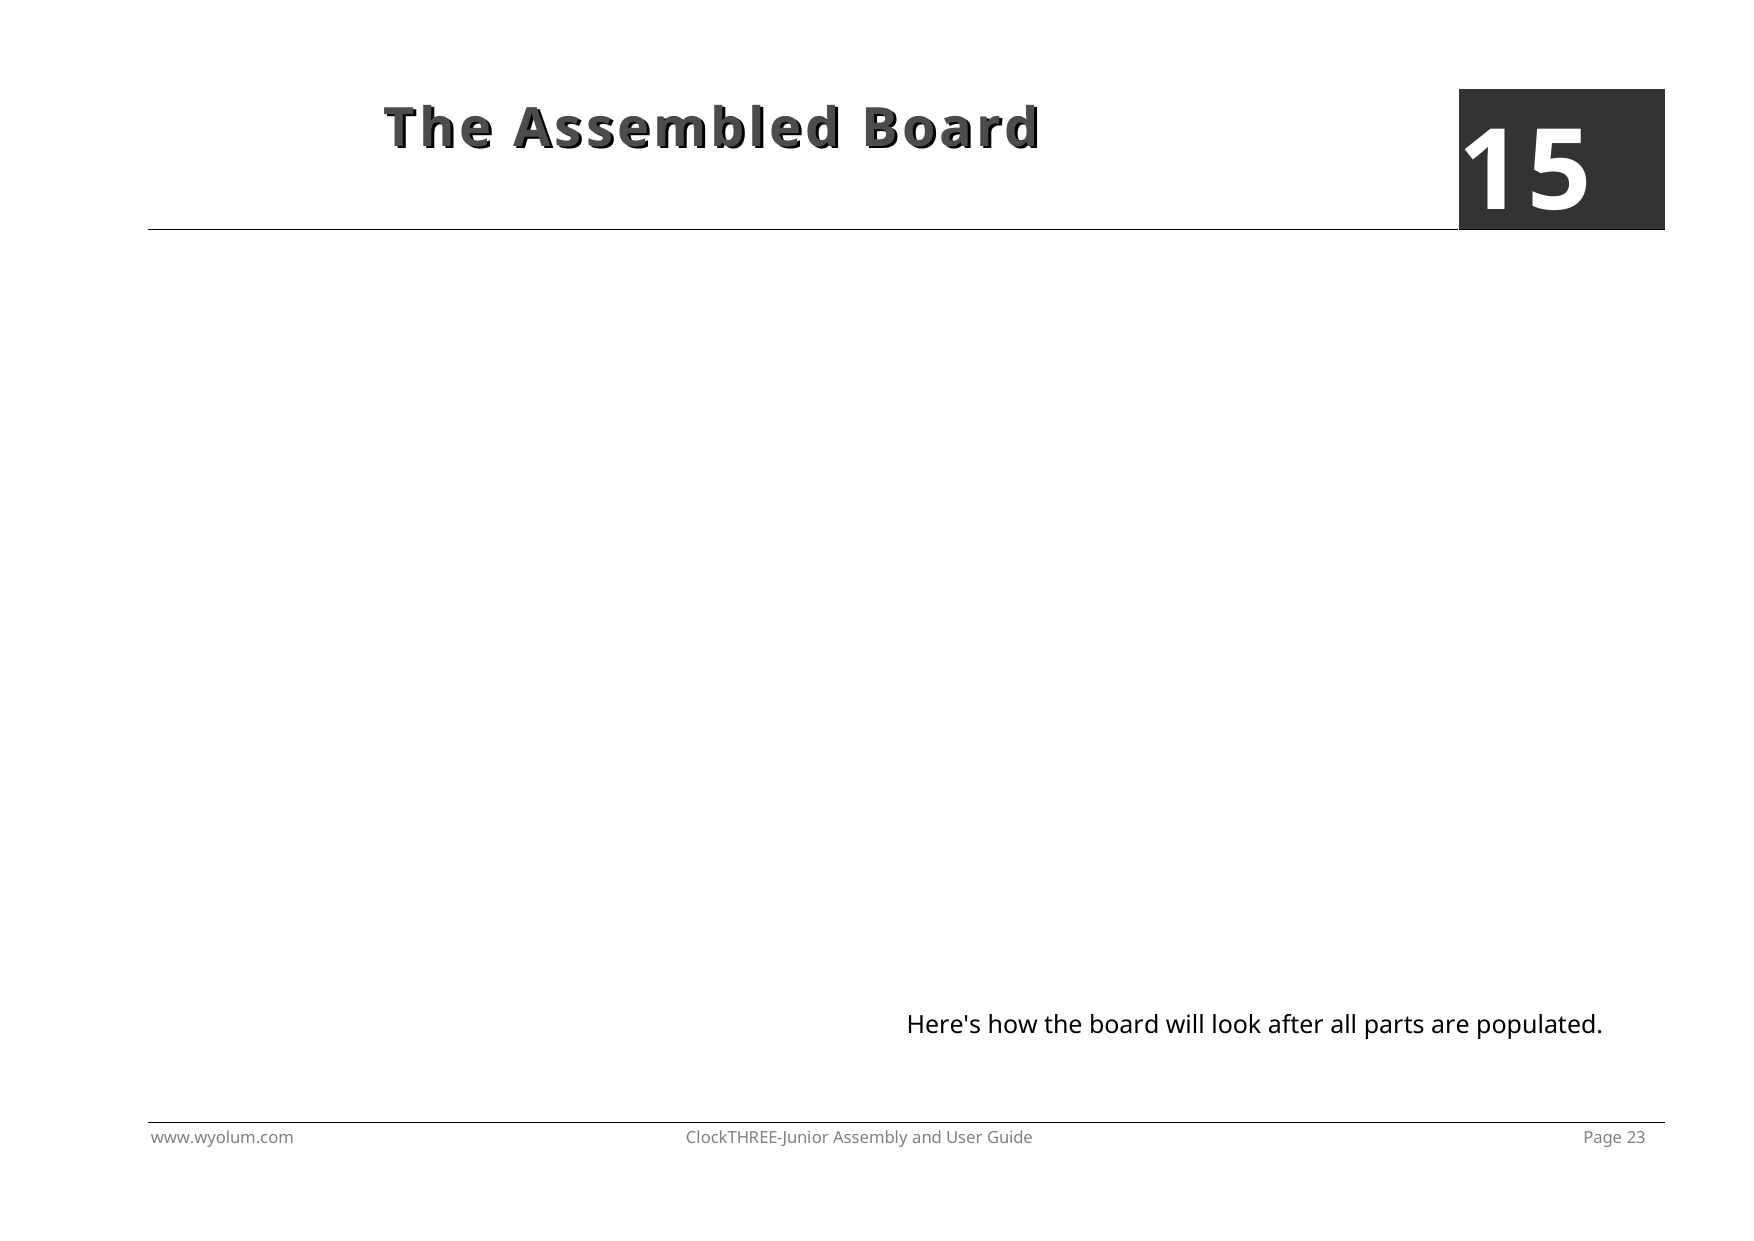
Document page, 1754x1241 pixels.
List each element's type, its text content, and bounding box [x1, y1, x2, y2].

table_header The Assembled Board [354, 89, 1458, 183]
table_header [148, 89, 354, 183]
table_header [148, 316, 906, 1041]
table_cell [354, 183, 1458, 229]
table_header Here's how the board will look after all parts are populated. [906, 316, 1665, 1041]
table_cell [148, 183, 354, 229]
table_header 15 [1459, 89, 1665, 229]
